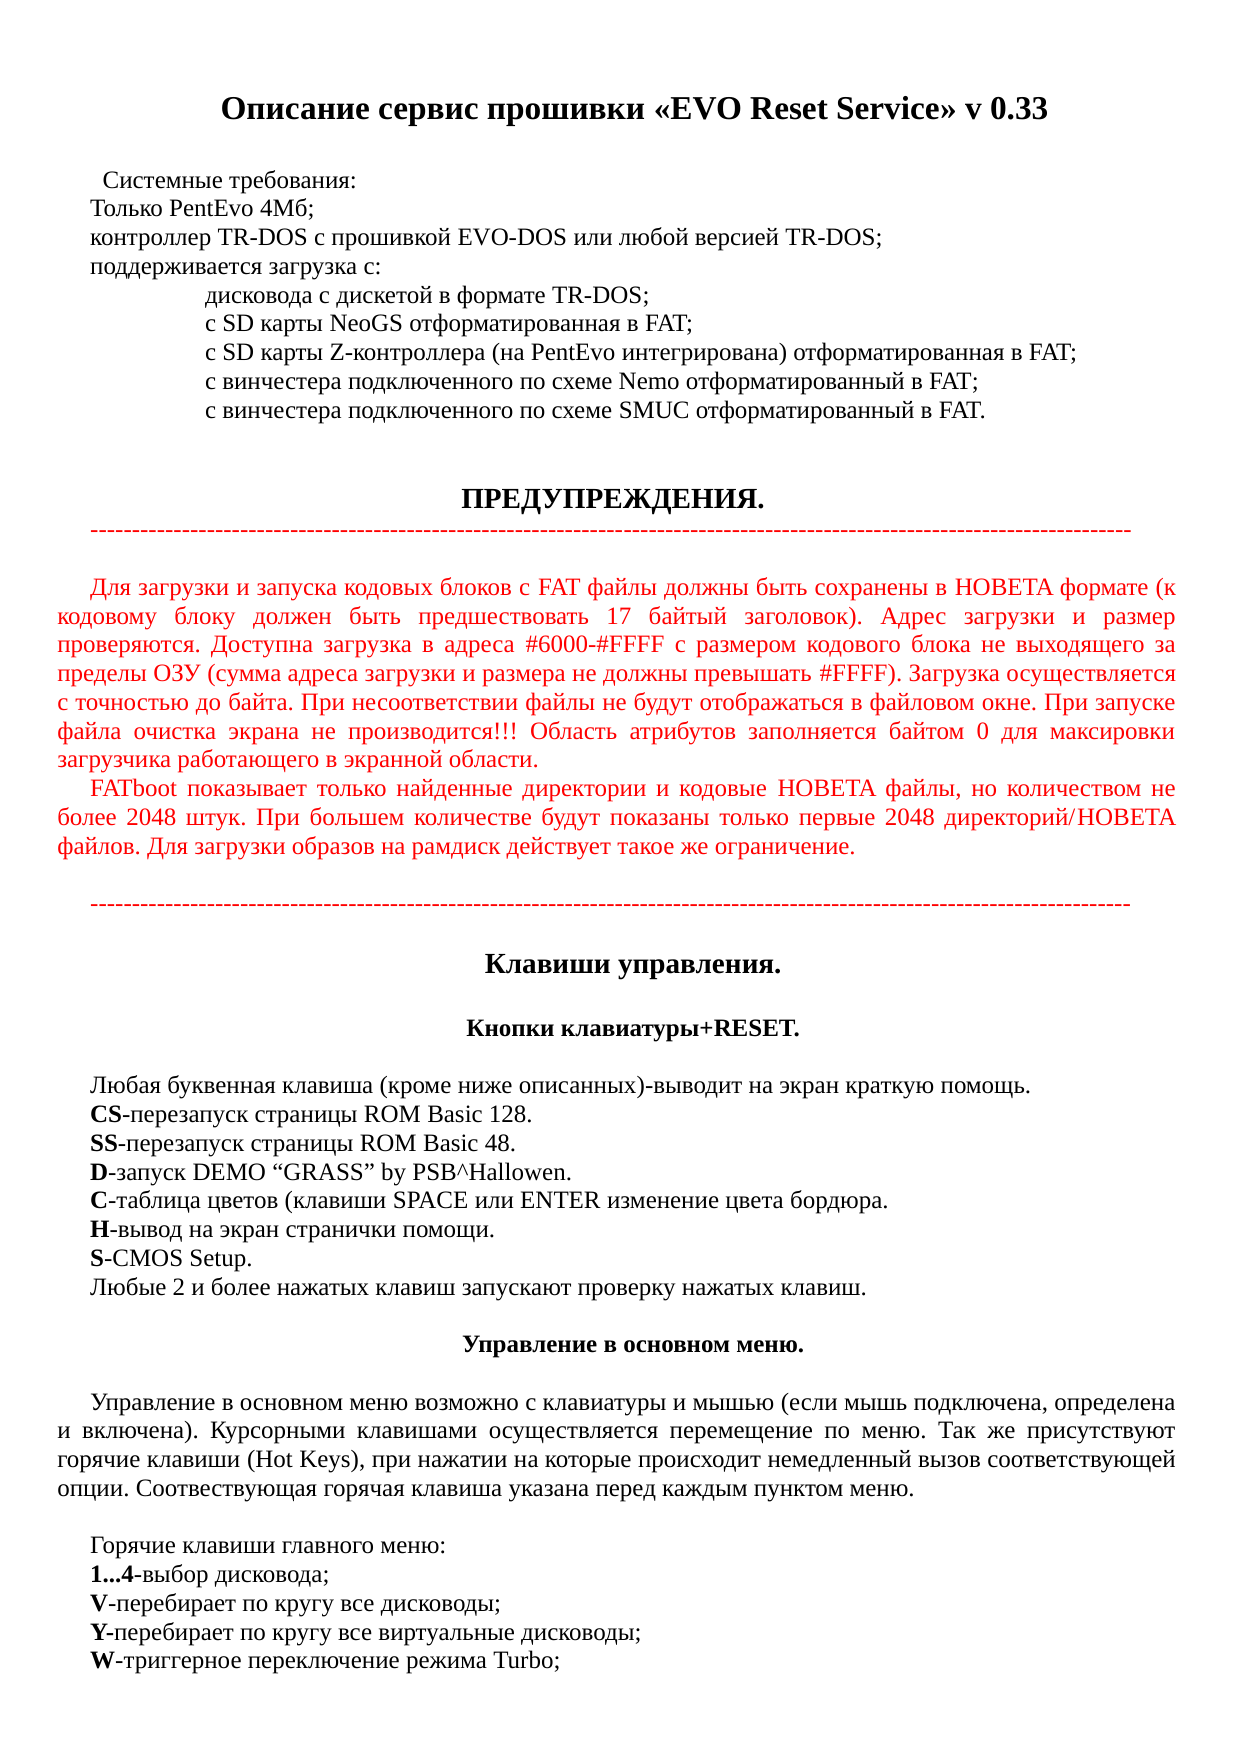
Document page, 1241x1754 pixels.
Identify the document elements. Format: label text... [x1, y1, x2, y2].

text контроллер TR-DOS с прошивкой EVO-DOS или любой версией TR-DOS; [57, 222, 1176, 251]
text FATboot показывает только найденные директории и кодовые HOBETA файлы, но количеством не более 2048 штук. При большем количестве будут показаны только первые 2048 директорий/HOBETA файлов. Для загрузки образов на рамдиск действует такое же ограничение. [57, 773, 1176, 859]
text C-таблица цветов (клавиши SPACE или ENTER изменение цвета бордюра. [57, 1185, 1176, 1214]
text S-CMOS Setup. [57, 1243, 1176, 1272]
text поддерживается загрузка с: [57, 251, 1176, 280]
text Управление в основном меню. [57, 1329, 1176, 1358]
text V-перебирает по кругу все дисководы; [57, 1588, 1176, 1617]
text Клавиши управления. [57, 946, 1176, 979]
text Управление в основном меню возможно с клавиатуры и мышью (если мышь подключена, определена и включена). Курсорными клавишами осуществляется перемещение по меню. Так же присутствуют горячие клавиши (Hot Keys), при нажатии на которые происходит немедленный вызов соответствующей опции. Соотвествующая горячая клавиша указана перед каждым пунктом меню. [57, 1387, 1176, 1502]
text D-запуск DEMO “GRASS” by PSB^Hallowen. [57, 1157, 1176, 1185]
text Любые 2 и более нажатых клавиш запускают проверку нажатых клавиш. [57, 1272, 1176, 1300]
text Системные требования: [57, 165, 1176, 193]
text W-триггерное переключение режима Turbo; [57, 1645, 1176, 1674]
text Только PentEvo 4Мб; [57, 193, 1176, 222]
text Описание сервис прошивки «EVO Reset Service» v 0.33 [57, 88, 1176, 126]
text CS-перезапуск страницы ROM Basic 128. [57, 1099, 1176, 1128]
text с винчестера подключенного по схеме SMUC отформатированный в FAT. [57, 395, 1176, 423]
text Y-перебирает по кругу все виртуальные дисководы; [57, 1617, 1176, 1645]
text ----------------------------------------------------------------------------------------------------------------------------- [57, 514, 1176, 543]
text ----------------------------------------------------------------------------------------------------------------------------- [57, 888, 1176, 917]
text с винчестера подключенного по схеме Nemo отформатированный в FAT; [57, 366, 1176, 395]
text 1...4-выбор дисковода; [57, 1559, 1176, 1588]
text Для загрузки и запуска кодовых блоков с FAT файлы должны быть сохранены в HOBETA формате (к кодовому блоку должен быть предшествовать 17 байтый заголовок). Адрес загрузки и размер проверяются. Доступна загрузка в адреса #6000-#FFFF с размером кодового блока не выходящего за пределы ОЗУ (сумма адреса загрузки и размера не должны превышать #FFFF). Загрузка осуществляется с точностью до байта. При несоответствии файлы не будут отображаться в файловом окне. При запуске файла очистка экрана не производится!!! Область атрибутов заполняется байтом 0 для максировки загрузчика работающего в экранной области. [57, 572, 1176, 773]
text Горячие клавиши главного меню: [57, 1530, 1176, 1559]
text Кнопки клавиатуры+RESET. [57, 1013, 1176, 1042]
text c SD карты NeoGS отформатированная в FAT; [57, 308, 1176, 337]
text ПРЕДУПРЕЖДЕНИЯ. [57, 481, 1176, 514]
text с SD карты Z-контроллера (на PentEvo интегрирована) отформатированная в FAT; [57, 337, 1176, 366]
text дисковода с дискетой в формате TR-DOS; [57, 280, 1176, 308]
text Любая буквенная клавиша (кроме ниже описанных)-выводит на экран краткую помощь. [57, 1070, 1176, 1099]
text SS-перезапуск страницы ROM Basic 48. [57, 1128, 1176, 1157]
text H-вывод на экран странички помощи. [57, 1214, 1176, 1243]
